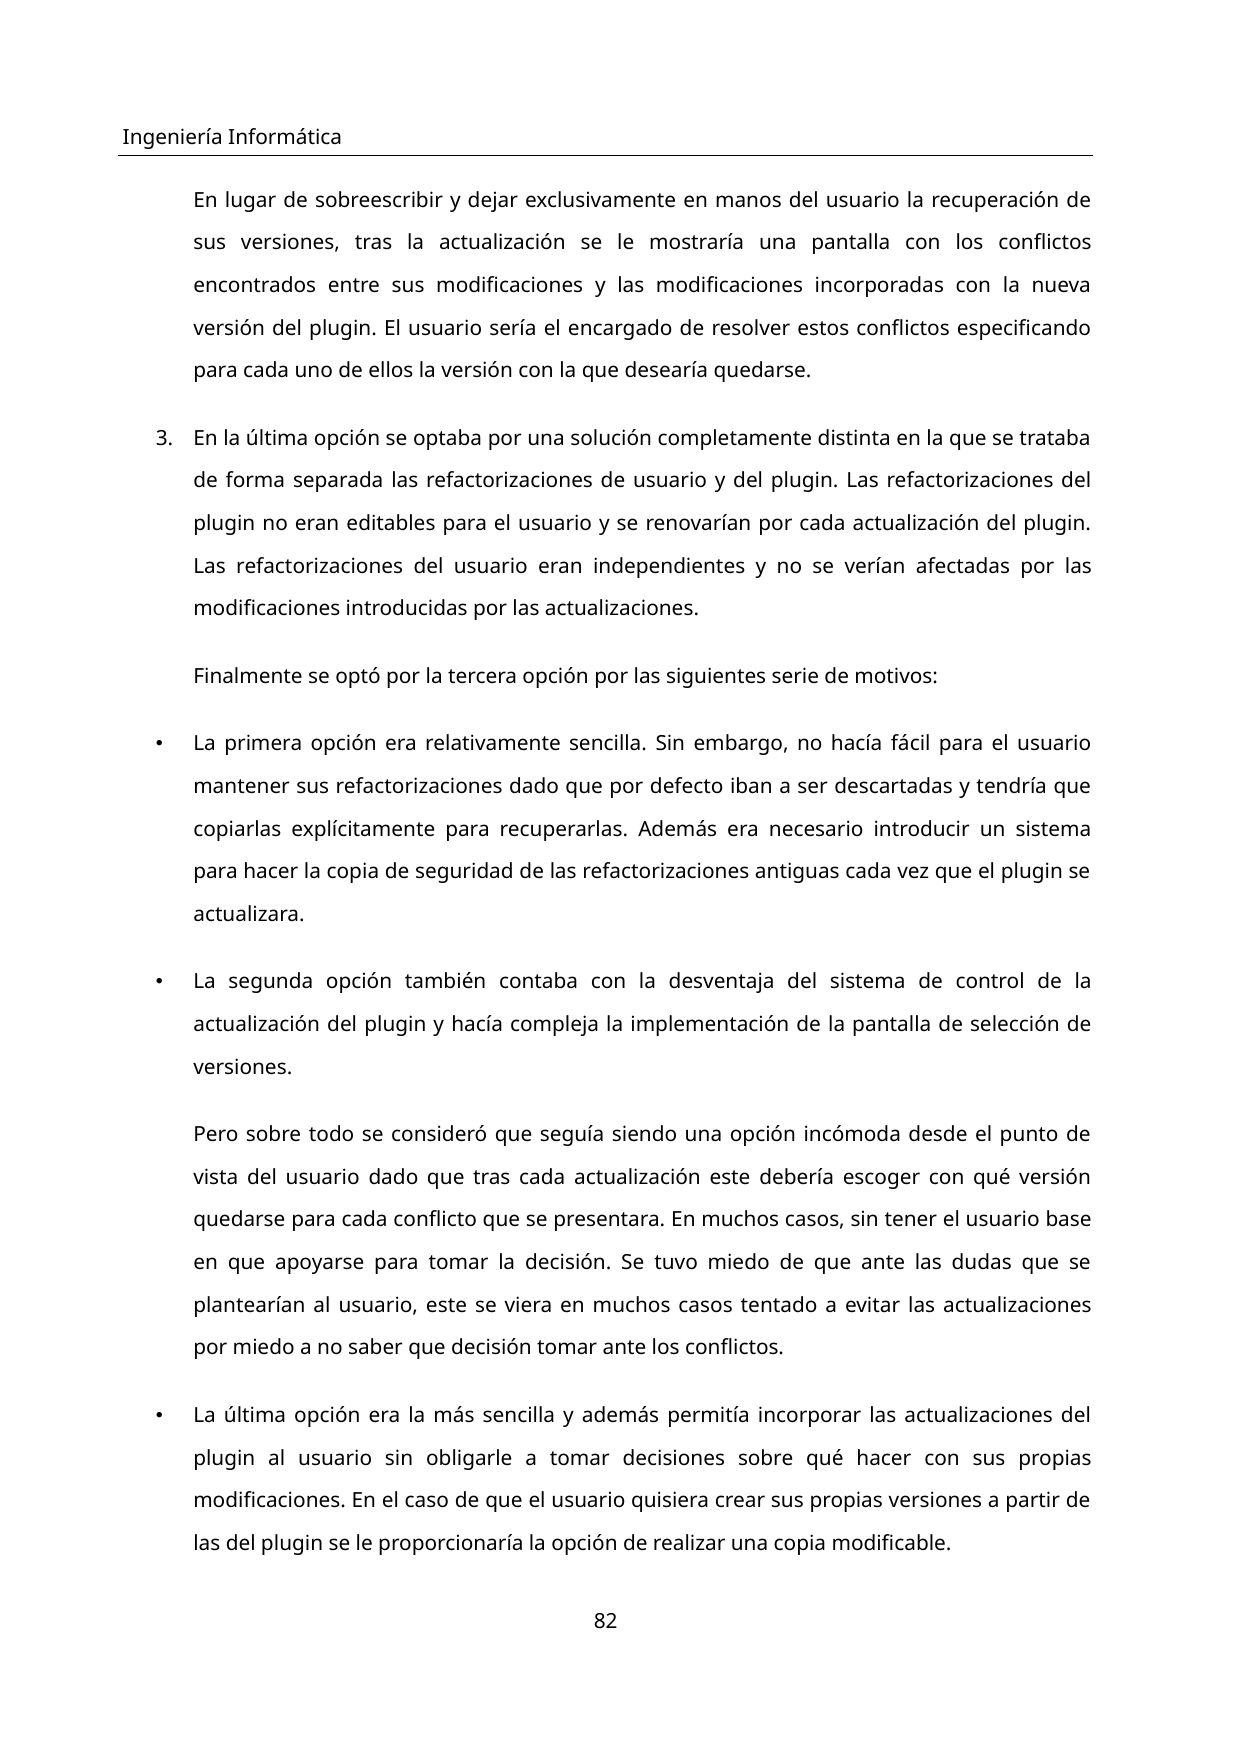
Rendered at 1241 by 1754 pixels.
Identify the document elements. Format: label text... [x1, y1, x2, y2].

list Finalmente se optó por la tercera opción por las siguientes serie de motivos: [156, 661, 1093, 689]
list La segunda opción también contaba con la desventaja del sistema de control de la actualización del plugin y hacía compleja la implementación de la pantalla de selección de versiones. [156, 967, 1093, 1080]
list En lugar de sobreescribir y dejar exclusivamente en manos del usuario la recuperación de sus versiones, tras la actualización se le mostraría una pantalla con los conflictos encontrados entre sus modificaciones y las modificaciones incorporadas con la nueva versión del plugin. El usuario sería el encargado de resolver estos conflictos especificando para cada uno de ellos la versión con la que desearía quedarse. [156, 185, 1093, 384]
list En la última opción se optaba por una solución completamente distinta en la que se trataba de forma separada las refactorizaciones de usuario y del plugin. Las refactorizaciones del plugin no eran editables para el usuario y se renovarían por cada actualización del plugin. Las refactorizaciones del usuario eran independientes y no se verían afectadas por las modificaciones introducidas por las actualizaciones. [156, 423, 1093, 622]
list Pero sobre todo se consideró que seguía siendo una opción incómoda desde el punto de vista del usuario dado que tras cada actualización este debería escoger con qué versión quedarse para cada conflicto que se presentara. En muchos casos, sin tener el usuario base en que apoyarse para tomar la decisión. Se tuvo miedo de que ante las dudas que se plantearían al usuario, este se viera en muchos casos tentado a evitar las actualizaciones por miedo a no saber que decisión tomar ante los conflictos. [156, 1119, 1093, 1361]
list La última opción era la más sencilla y además permitía incorporar las actualizaciones del plugin al usuario sin obligarle a tomar decisiones sobre qué hacer con sus propias modificaciones. En el caso de que el usuario quisiera crear sus propias versiones a partir de las del plugin se le proporcionaría la opción de realizar una copia modificable. [156, 1400, 1093, 1556]
list La primera opción era relativamente sencilla. Sin embargo, no hacía fácil para el usuario mantener sus refactorizaciones dado que por defecto iban a ser descartadas y tendría que copiarlas explícitamente para recuperarlas. Además era necesario introducir un sistema para hacer la copia de seguridad de las refactorizaciones antiguas cada vez que el plugin se actualizara. [156, 728, 1093, 927]
